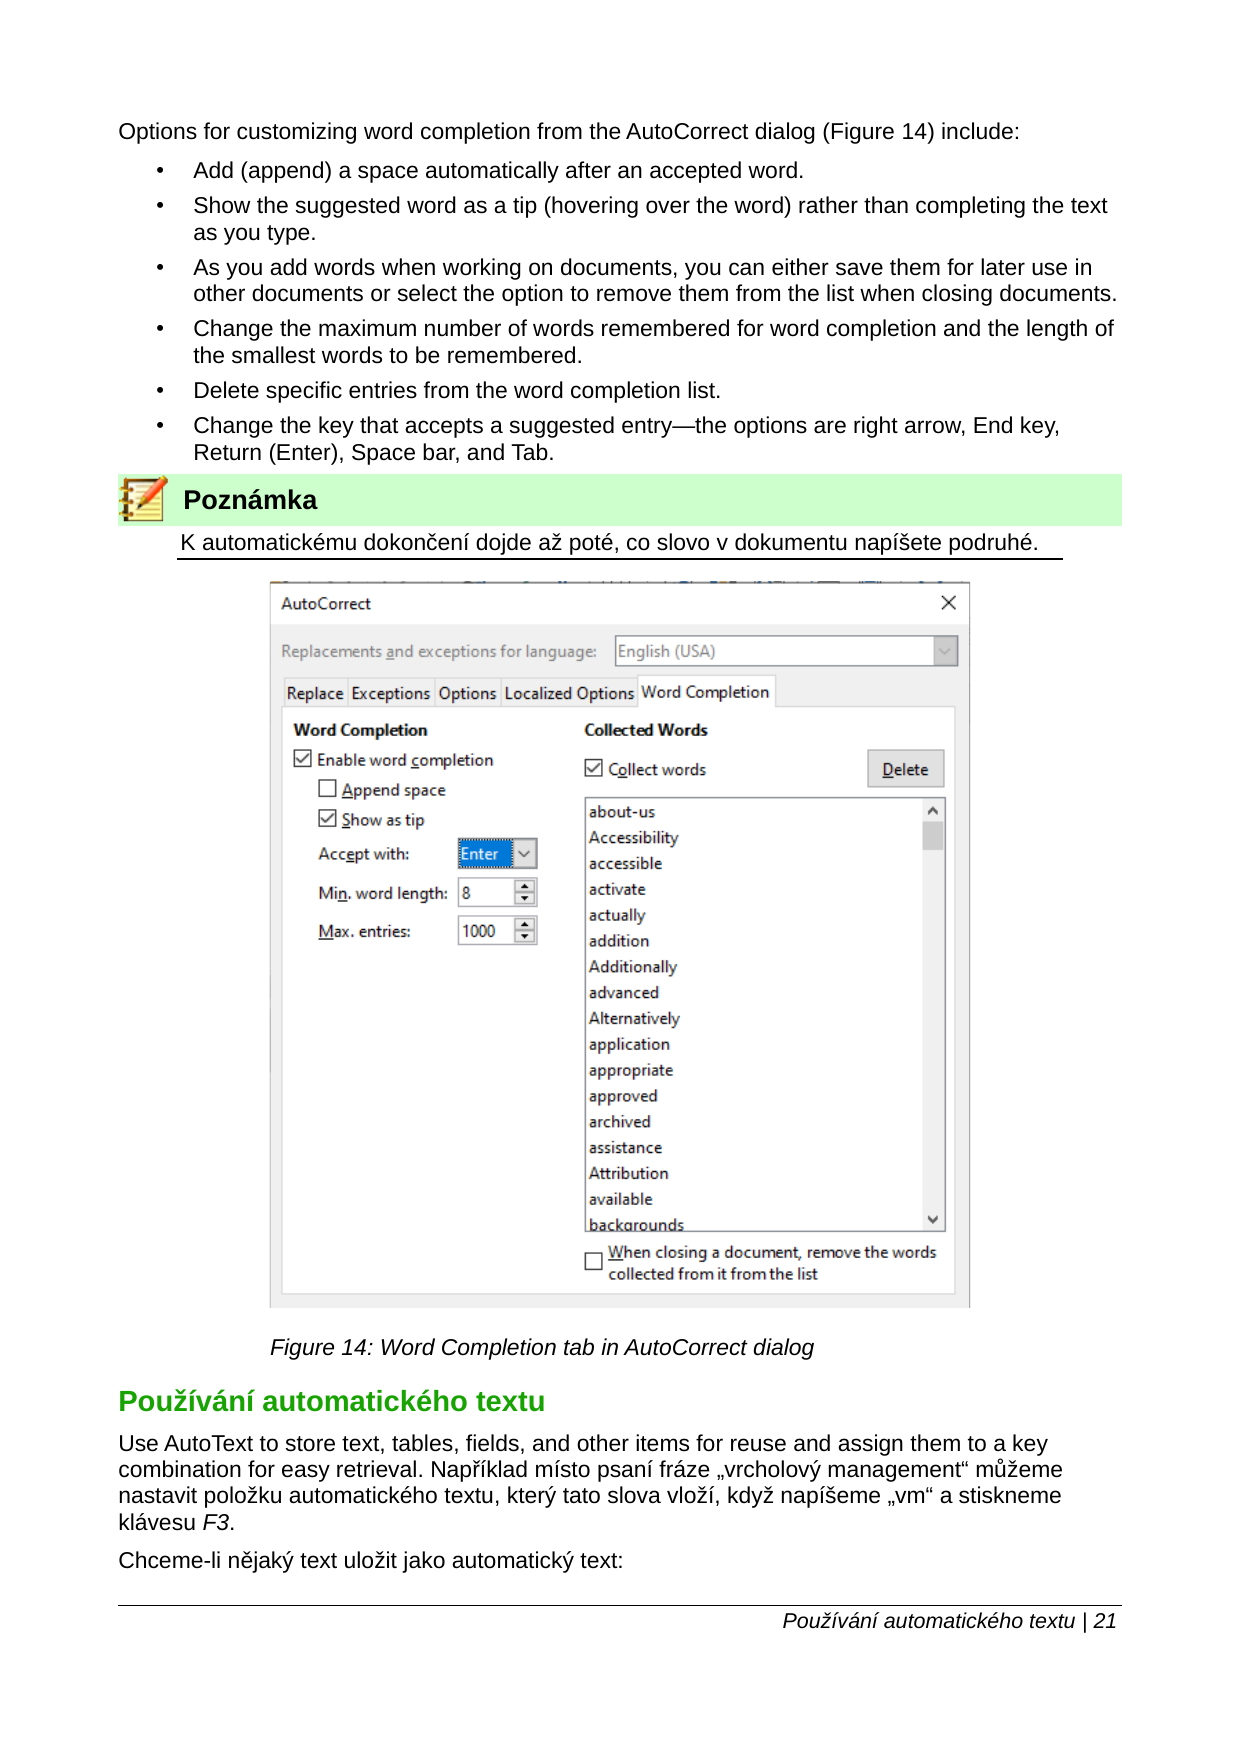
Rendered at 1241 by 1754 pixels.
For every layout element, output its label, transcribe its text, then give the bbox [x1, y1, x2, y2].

list Delete specific entries from the word completion list. [156, 377, 1122, 403]
list As you add words when working on documents, you can either save them for later use in other documents or select the option to remove them from the list when closing documents. [156, 254, 1122, 306]
text Options for customizing word completion from the AutoCorrect dialog (Figure 14) include: [118, 118, 1122, 144]
picture [269, 581, 971, 1308]
text K automatickému dokončení dojde až poté, co slovo v dokumentu napíšete podruhé. [177, 526, 1063, 558]
text Chceme-li nějaký text uložit jako automatický text: [118, 1547, 1122, 1574]
subtitle Používání automatického textu [118, 1384, 1122, 1418]
list Change the maximum number of words remembered for word completion and the length of the smallest words to be remembered. [156, 315, 1122, 368]
list Add (append) a space automatically after an accepted word. [156, 157, 1122, 183]
list Change the key that accepts a suggested entry—the options are right arrow, End key, Return (Enter), Space bar, and Tab. [156, 412, 1122, 465]
text Use AutoText to store text, tables, fields, and other items for reuse and assign them to a key combination for easy retrieval. Například místo psaní fráze „vrcholový management“ můžeme nastavit položku automatického textu, který tato slova vloží, když napíšeme „vm“ a stiskneme klávesu F3. [118, 1429, 1122, 1535]
picture [119, 474, 170, 525]
list Show the suggested word as a tip (hovering over the word) rather than completing the text as you type. [156, 192, 1122, 245]
subtitle Poznámka [118, 474, 1122, 526]
text Figure 14: Word Completion tab in AutoCorrect dialog [270, 1308, 970, 1361]
